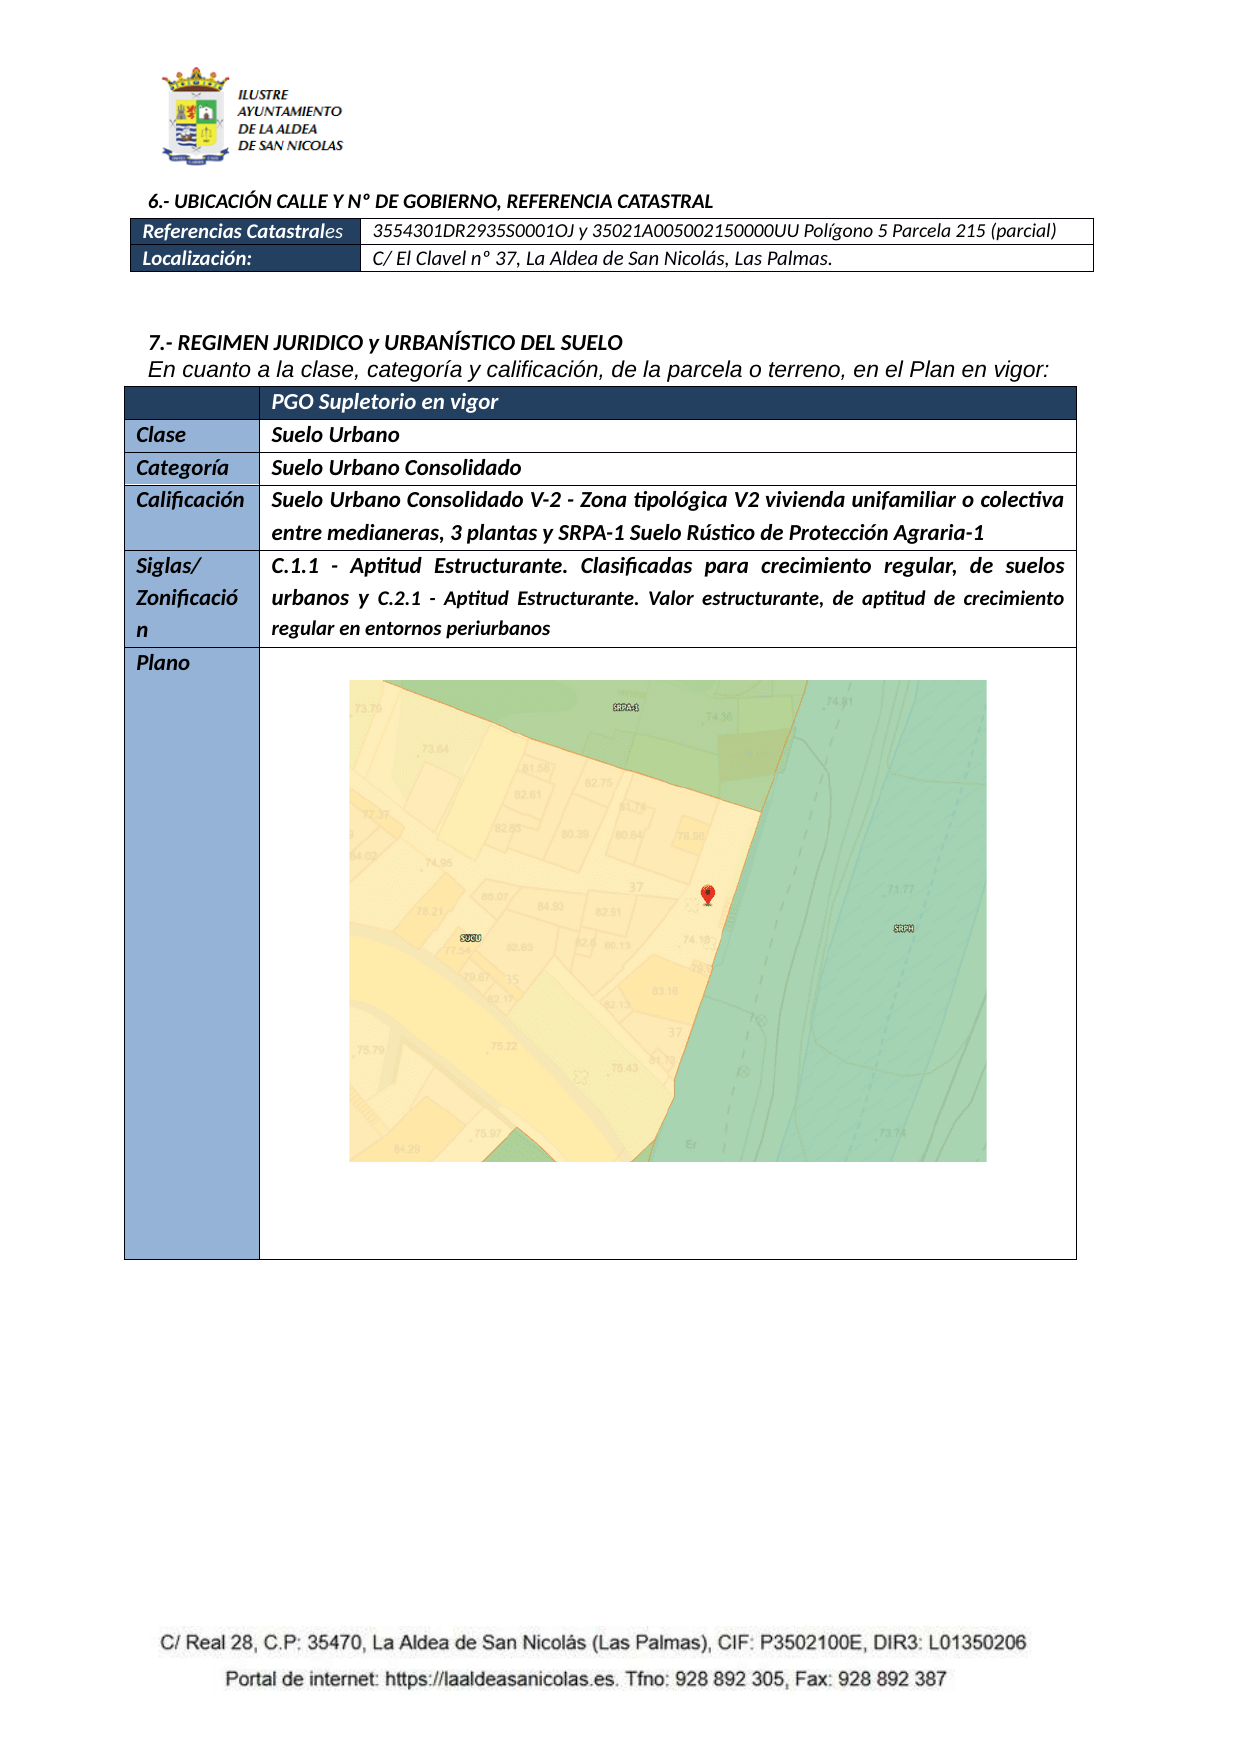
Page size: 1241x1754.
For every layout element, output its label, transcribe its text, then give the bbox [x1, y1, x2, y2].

table_cell Localización: [131, 245, 360, 271]
table_header Referencias Catastrales [131, 219, 360, 244]
picture [349, 680, 987, 1162]
text 7.- REGIMEN JURIDICO y URBANÍSTICO DEL SUELO [148, 328, 1093, 356]
text 6.- UBICACIÓN CALLE Y Nº DE GOBIERNO, REFERENCIA CATASTRAL [148, 188, 1093, 214]
table_cell Categoría [125, 453, 259, 484]
table_header [125, 387, 259, 419]
table_cell C.1.1 - Aptitud Estructurante. Clasificadas para crecimiento regular, de suelos urbanos y C.2.1 - Aptitud Estructurante. Valor estructurante, de aptitud de crecimiento regular en entornos periurbanos [260, 551, 1076, 647]
table_cell Suelo Urbano [260, 420, 1076, 452]
table_cell Suelo Urbano Consolidado V-2 - Zona tipológica V2 vivienda unifamiliar o colectiva entre medianeras, 3 plantas y SRPA-1 Suelo Rústico de Protección Agraria-1 [260, 486, 1076, 550]
table_cell Siglas/ Zonificación [125, 551, 259, 647]
table_cell [260, 648, 1076, 1259]
text En cuanto a la clase, categoría y calificación, de la parcela o terreno, en el Plan en vigor: [148, 356, 1093, 382]
table_header PGO Supletorio en vigor [260, 387, 1076, 419]
table_cell Suelo Urbano Consolidado [260, 453, 1076, 484]
table_cell Plano [125, 648, 259, 1259]
table_header 3554301DR2935S0001OJ y 35021A005002150000UU Polígono 5 Parcela 215 (parcial) [361, 219, 1093, 244]
table_cell Calificación [125, 486, 259, 550]
table_cell Clase [125, 420, 259, 452]
picture [148, 59, 359, 173]
picture [148, 1626, 1034, 1695]
table_cell C/ El Clavel nº 37, La Aldea de San Nicolás, Las Palmas. [361, 245, 1093, 271]
